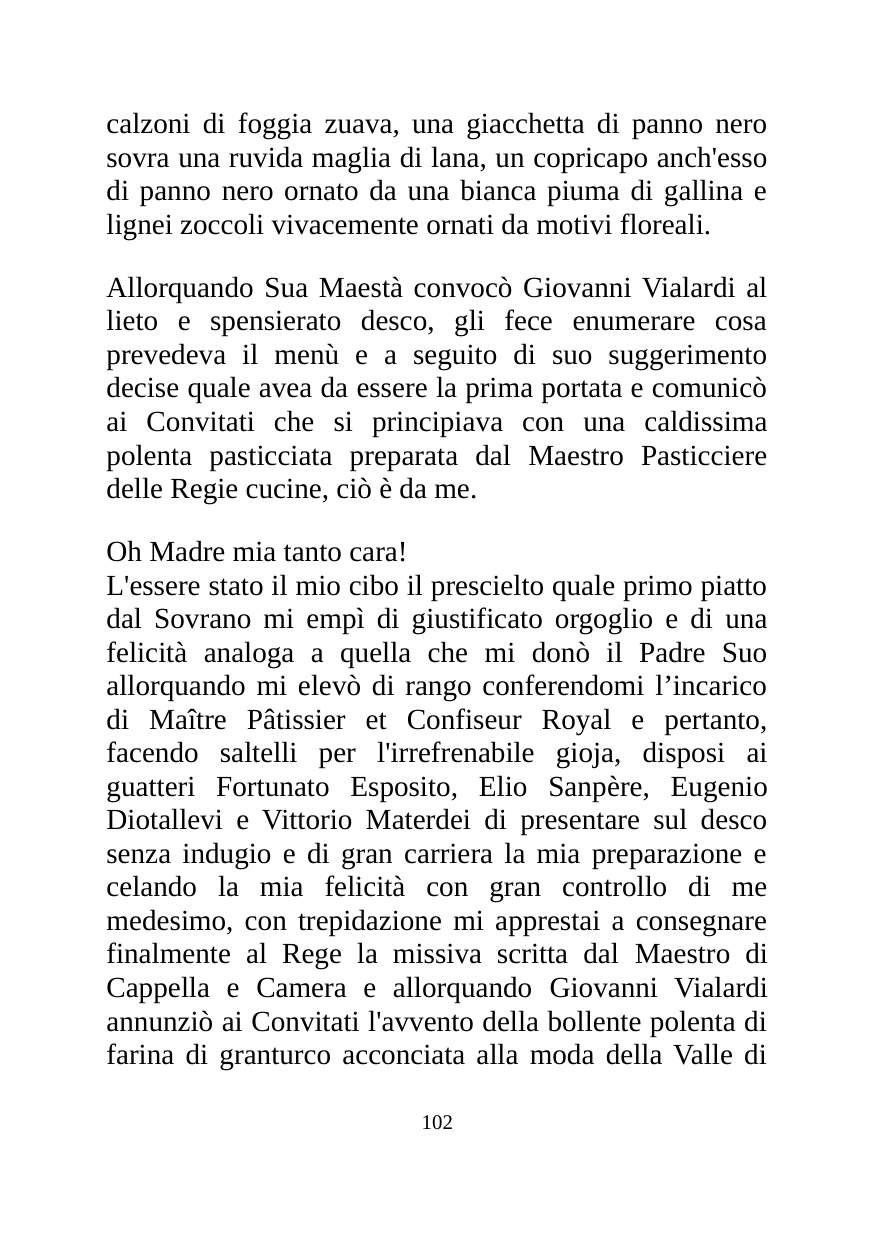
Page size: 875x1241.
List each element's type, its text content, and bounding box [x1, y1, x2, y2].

text Allorquando Sua Maestà convocò Giovanni Vialardi al lieto e spensierato desco, gli fece enumerare cosa prevedeva il menù e a seguito di suo suggerimento decise quale avea da essere la prima portata e comunicò ai Convitati che si principiava con una caldissima polenta pasticciata preparata dal Maestro Pasticciere delle Regie cucine, ciò è da me. [106, 270, 768, 505]
text calzoni di foggia zuava, una giacchetta di panno nero sovra una ruvida maglia di lana, un copricapo anch'esso di panno nero ornato da una bianca piuma di gallina e lignei zoccoli vivacemente ornati da motivi floreali. [106, 106, 768, 240]
text Oh Madre mia tanto cara! [106, 534, 768, 568]
text L'essere stato il mio cibo il prescielto quale primo piatto dal Sovrano mi empì di giustificato orgoglio e di una felicità analoga a quella che mi donò il Padre Suo allorquando mi elevò di rango conferendomi l’incarico di Maître Pâtissier et Confiseur Royal e pertanto, facendo saltelli per l'irrefrenabile gioja, disposi ai guatteri Fortunato Esposito, Elio Sanpère, Eugenio Diotallevi e Vittorio Materdei di presentare sul desco senza indugio e di gran carriera la mia preparazione e celando la mia felicità con gran controllo di me medesimo, con trepidazione mi apprestai a consegnare finalmente al Rege la missiva scritta dal Maestro di Cappella e Camera e allorquando Giovanni Vialardi annunziò ai Convitati l'avvento della bollente polenta di farina di granturco acconciata alla moda della Valle di [106, 568, 768, 1071]
